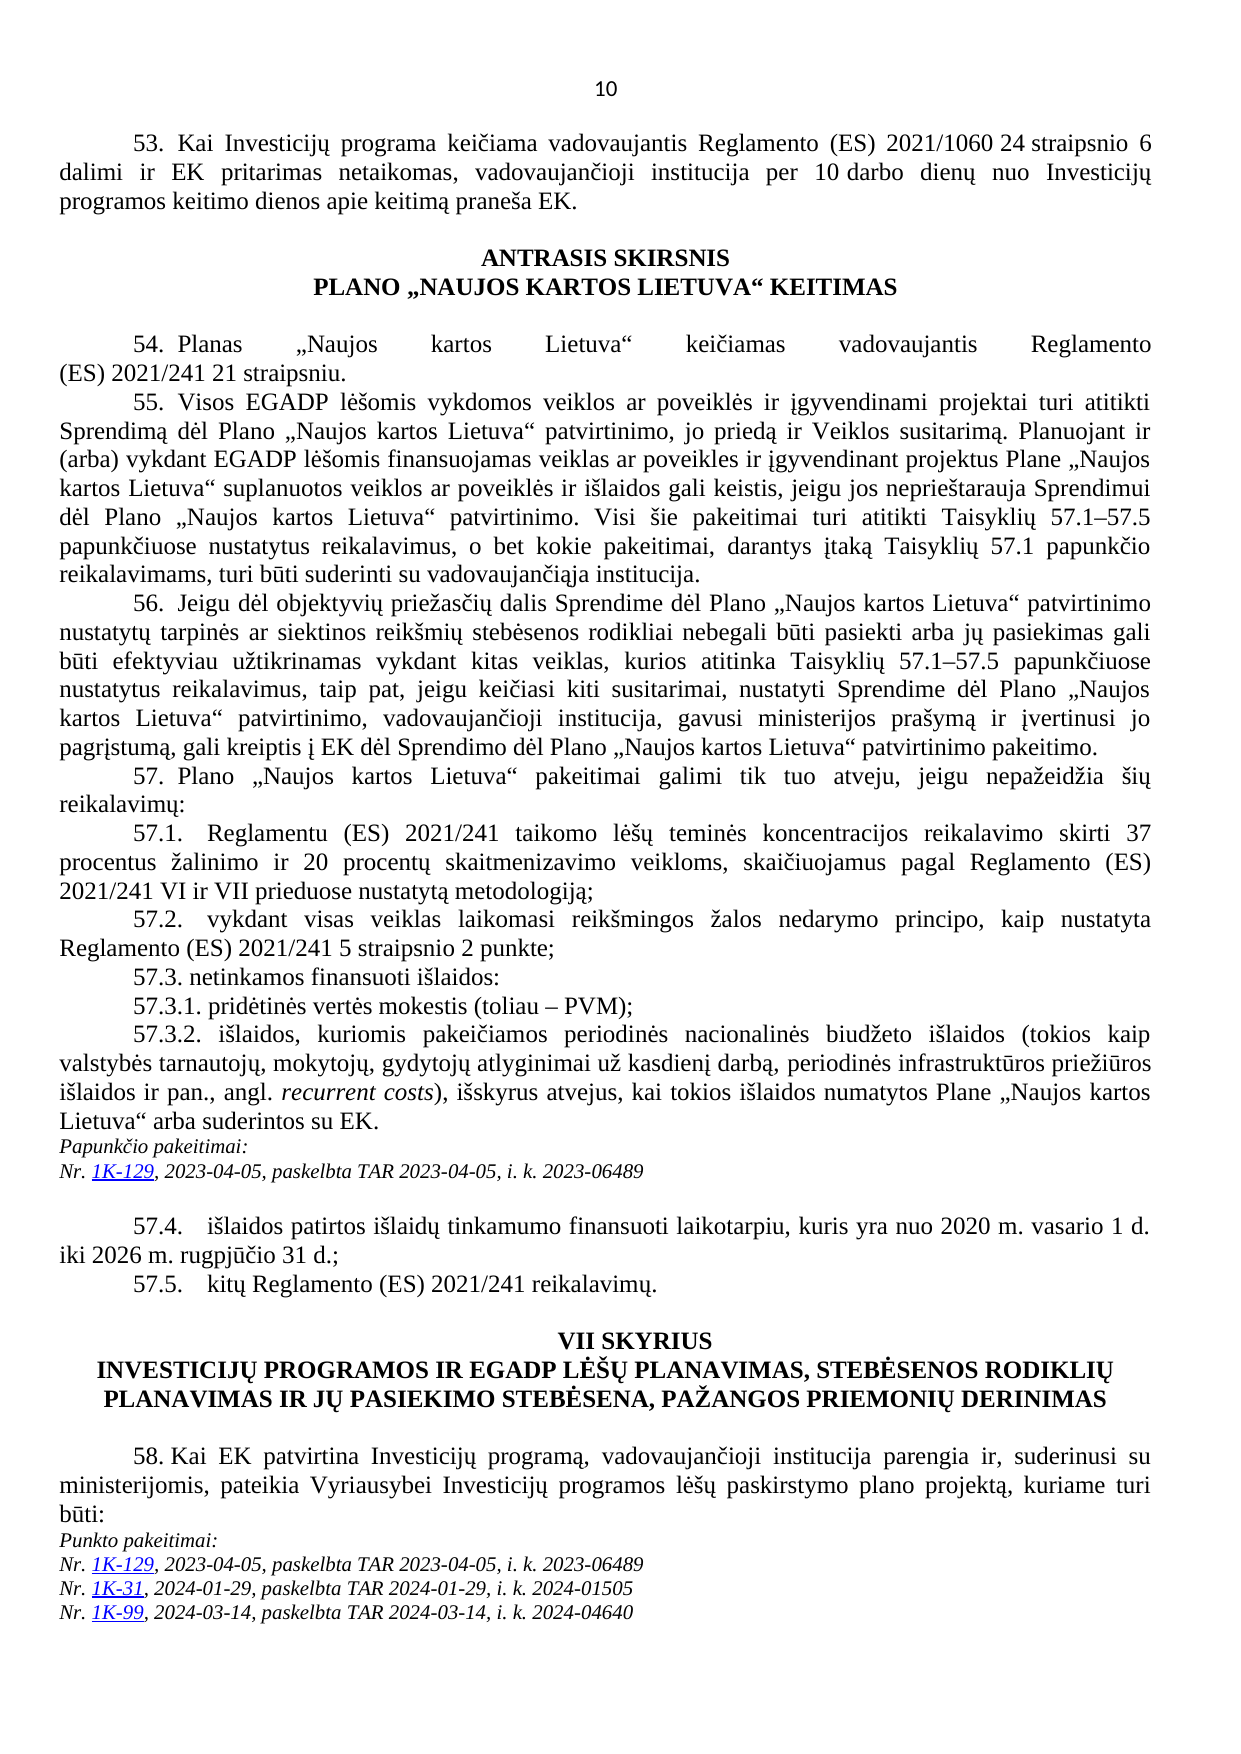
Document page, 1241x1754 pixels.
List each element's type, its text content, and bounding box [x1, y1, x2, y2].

subtitle PLANO „NAUJOS KARTOS LIETUVA“ KEITIMAS [59, 272, 1152, 301]
text Punkto pakeitimai: [59, 1528, 1152, 1552]
text 55. Visos EGADP lėšomis vykdomos veiklos ar poveiklės ir įgyvendinami projektai turi atitikti Sprendimą dėl Plano „Naujos kartos Lietuva“ patvirtinimo, jo priedą ir Veiklos susitarimą. Planuojant ir (arba) vykdant EGADP lėšomis finansuojamas veiklas ar poveikles ir įgyvendinant projektus Plane „Naujos kartos Lietuva“ suplanuotos veiklos ar poveiklės ir išlaidos gali keistis, jeigu jos neprieštarauja Sprendimui dėl Plano „Naujos kartos Lietuva“ patvirtinimo. Visi šie pakeitimai turi atitikti Taisyklių 57.1–57.5 papunkčiuose nustatytus reikalavimus, o bet kokie pakeitimai, darantys įtaką Taisyklių 57.1 papunkčio reikalavimams, turi būti suderinti su vadovaujančiąja institucija. [59, 387, 1152, 588]
text Nr. 1K-129, 2023-04-05, paskelbta TAR 2023-04-05, i. k. 2023-06489 [59, 1158, 1152, 1183]
text 57.1. Reglamentu (ES) 2021/241 taikomo lėšų teminės koncentracijos reikalavimo skirti 37 procentus žalinimo ir 20 procentų skaitmenizavimo veikloms, skaičiuojamus pagal Reglamento (ES) 2021/241 VI ir VII prieduose nustatytą metodologiją; [59, 818, 1152, 904]
text 53. Kai Investicijų programa keičiama vadovaujantis Reglamento (ES) 2021/1060 24 straipsnio 6 dalimi ir EK pritarimas netaikomas, vadovaujančioji institucija per 10 darbo dienų nuo Investicijų programos keitimo dienos apie keitimą praneša EK. [59, 128, 1152, 214]
text 57. Plano „Naujos kartos Lietuva“ pakeitimai galimi tik tuo atveju, jeigu nepažeidžia šių reikalavimų: [59, 761, 1152, 818]
text 57.5. kitų Reglamento (ES) 2021/241 reikalavimų. [59, 1269, 1152, 1298]
text 57.3.1. pridėtinės vertės mokestis (toliau – PVM); [59, 991, 1152, 1019]
text Nr. 1K-99, 2024-03-14, paskelbta TAR 2024-03-14, i. k. 2024-04640 [59, 1600, 1152, 1624]
text Nr. 1K-31, 2024-01-29, paskelbta TAR 2024-01-29, i. k. 2024-01505 [59, 1576, 1152, 1600]
text Nr. 1K-129, 2023-04-05, paskelbta TAR 2023-04-05, i. k. 2023-06489 [59, 1552, 1152, 1576]
text 58. Kai EK patvirtina Investicijų programą, vadovaujančioji institucija parengia ir, suderinusi su ministerijomis, pateikia Vyriausybei Investicijų programos lėšų paskirstymo plano projektą, kuriame turi būti: [59, 1441, 1152, 1528]
subtitle Antrasis skirsnis [59, 243, 1152, 272]
text Papunkčio pakeitimai: [59, 1134, 1152, 1158]
text 56. Jeigu dėl objektyvių priežasčių dalis Sprendime dėl Plano „Naujos kartos Lietuva“ patvirtinimo nustatytų tarpinės ar siektinos reikšmių stebėsenos rodikliai nebegali būti pasiekti arba jų pasiekimas gali būti efektyviau užtikrinamas vykdant kitas veiklas, kurios atitinka Taisyklių 57.1–57.5 papunkčiuose nustatytus reikalavimus, taip pat, jeigu keičiasi kiti susitarimai, nustatyti Sprendime dėl Plano „Naujos kartos Lietuva“ patvirtinimo, vadovaujančioji institucija, gavusi ministerijos prašymą ir įvertinusi jo pagrįstumą, gali kreiptis į EK dėl Sprendimo dėl Plano „Naujos kartos Lietuva“ patvirtinimo pakeitimo. [59, 588, 1152, 761]
text 57.3. netinkamos finansuoti išlaidos: [59, 962, 1152, 991]
text 54. Planas „Naujos kartos Lietuva“ keičiamas vadovaujantis Reglamento (ES) 2021/241 21 straipsniu. [59, 329, 1152, 387]
text 57.4. išlaidos patirtos išlaidų tinkamumo finansuoti laikotarpiu, kuris yra nuo 2020 m. vasario 1 d. iki 2026 m. rugpjūčio 31 d.; [59, 1211, 1152, 1269]
text VII SKYRIUS [59, 1326, 1152, 1355]
text 57.3.2. išlaidos, kuriomis pakeičiamos periodinės nacionalinės biudžeto išlaidos (tokios kaip valstybės tarnautojų, mokytojų, gydytojų atlyginimai už kasdienį darbą, periodinės infrastruktūros priežiūros išlaidos ir pan., angl. recurrent costs), išskyrus atvejus, kai tokios išlaidos numatytos Plane „Naujos kartos Lietuva“ arba suderintos su EK. [59, 1019, 1152, 1134]
text 57.2. vykdant visas veiklas laikomasi reikšmingos žalos nedarymo principo, kaip nustatyta Reglamento (ES) 2021/241 5 straipsnio 2 punkte; [59, 904, 1152, 962]
subtitle INVESTICIJŲ PROGRAMOS IR EGADP LĖŠŲ PLANAVIMAS, STEBĖSENOS RODIKLIŲ PLANAVIMAS IR JŲ PASIEKIMO STEBĖSENA, PAŽANGOS PRIEMONIŲ DERINIMAS [59, 1355, 1152, 1413]
